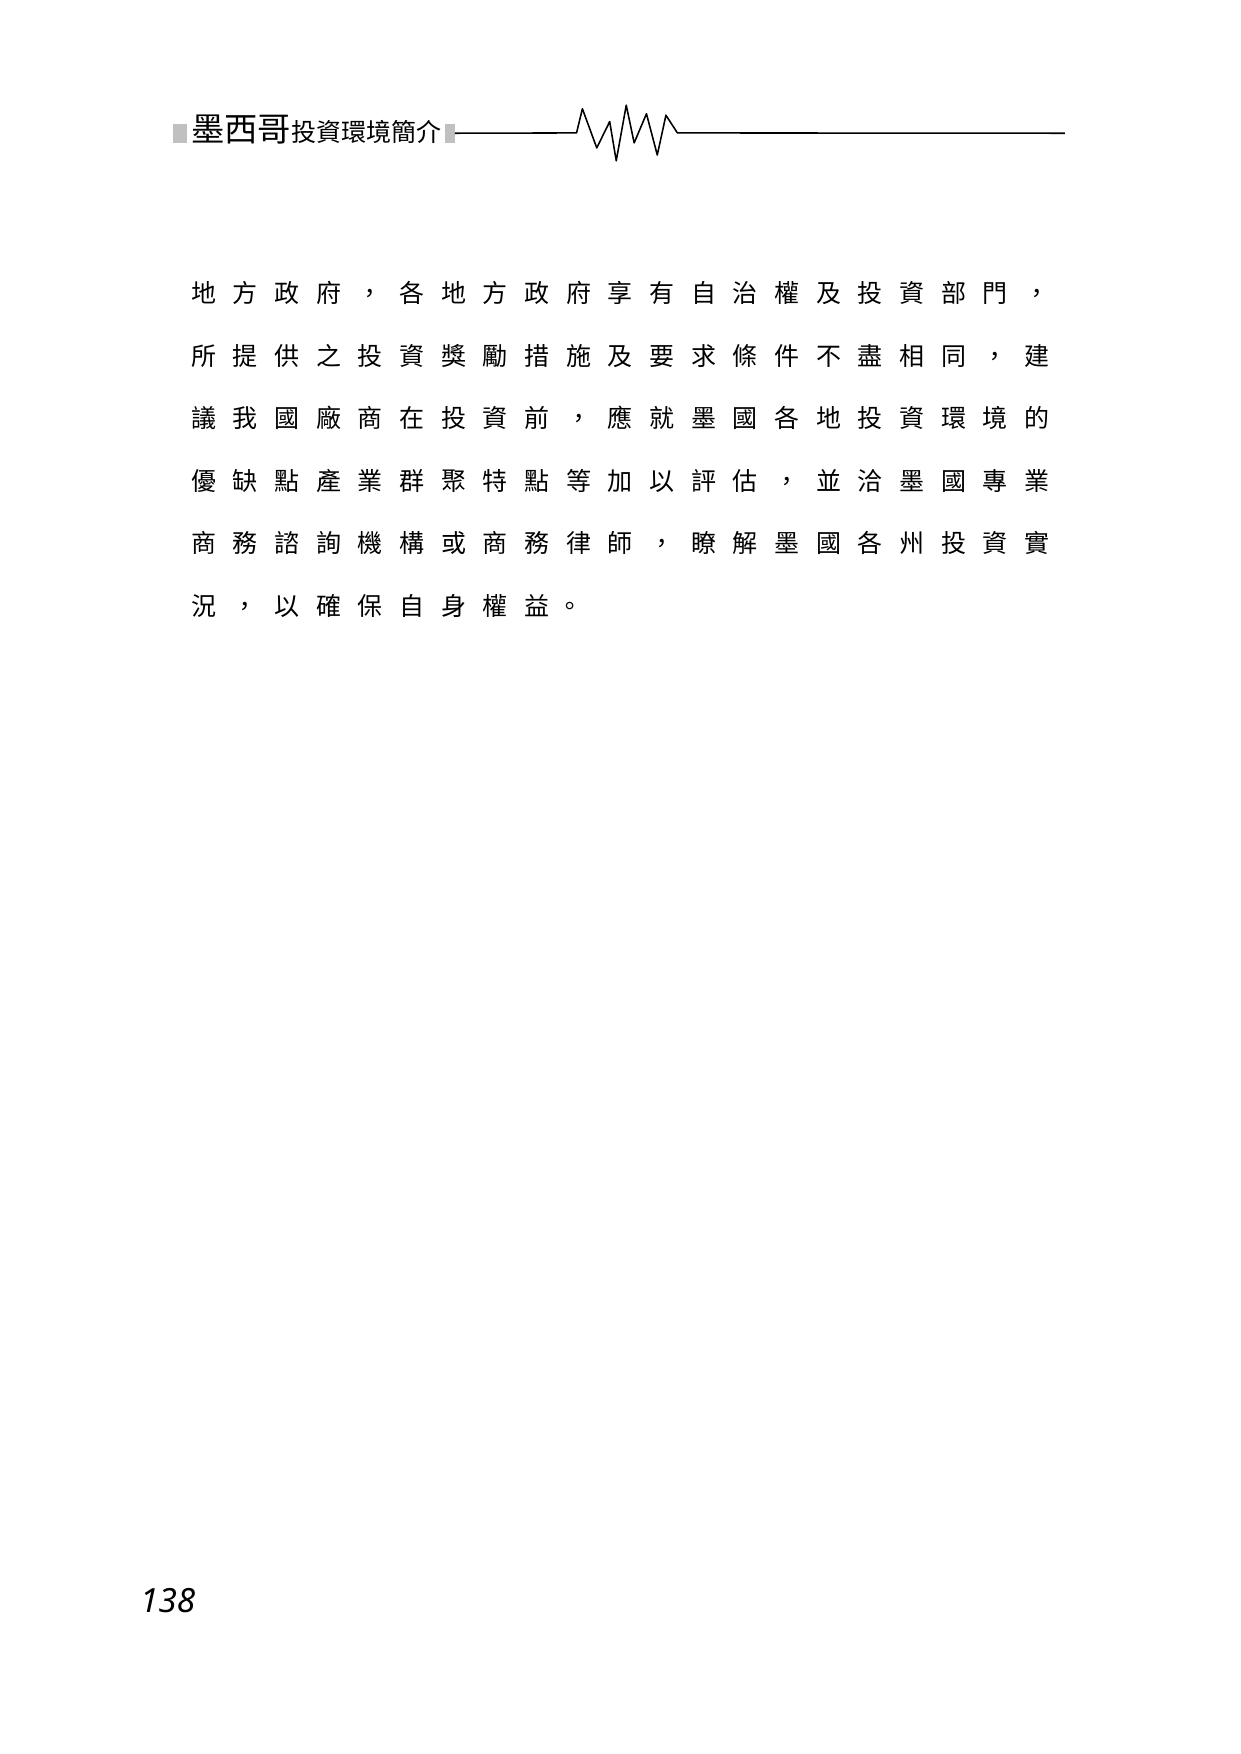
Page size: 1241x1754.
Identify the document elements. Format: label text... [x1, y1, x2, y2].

text 地方政府，各地方政府享有自治權及投資部門，所提供之投資獎勵措施及要求條件不盡相同，建議我國廠商在投資前，應就墨國各地投資環境的優缺點產業群聚特點等加以評估，並洽墨國專業商務諮詢機構或商務律師，瞭解墨國各州投資實況，以確保自身權益。 [183, 250, 1058, 625]
